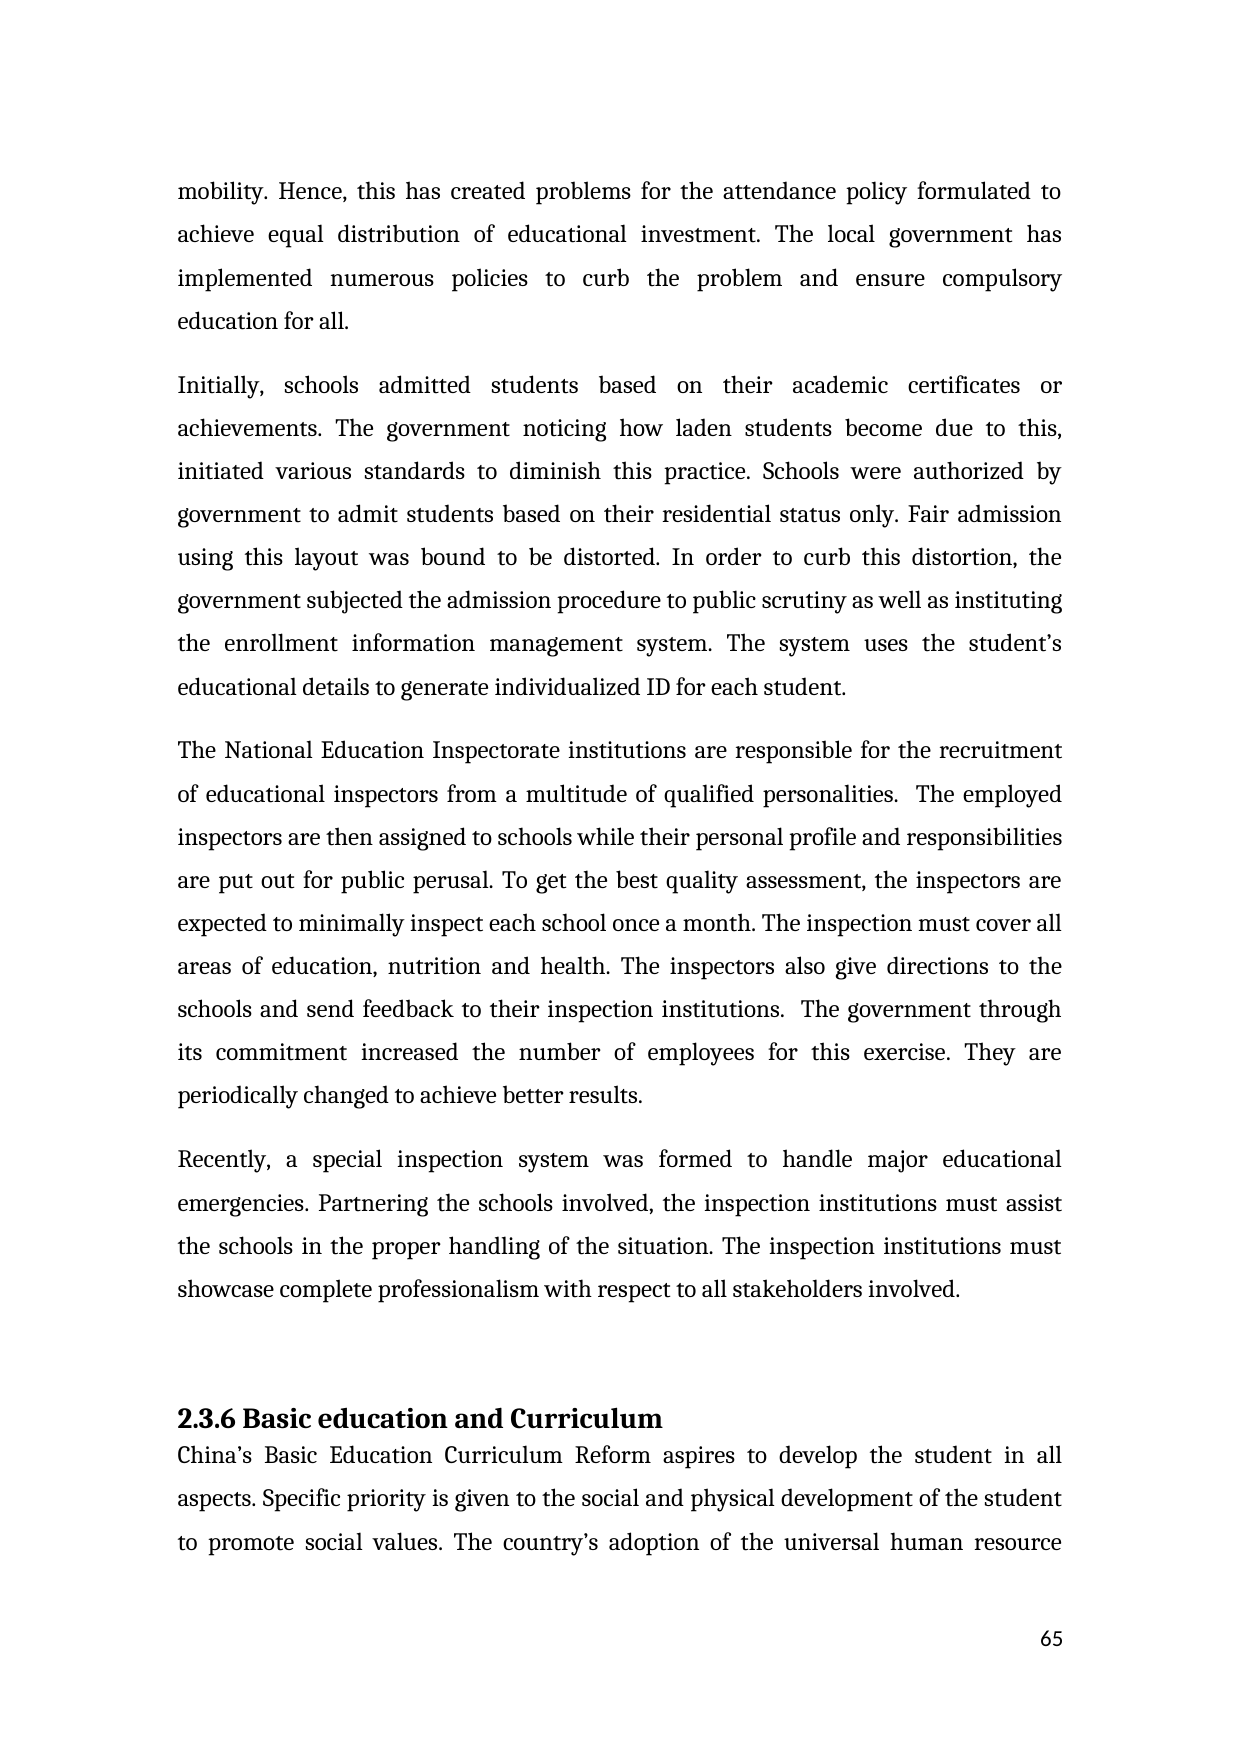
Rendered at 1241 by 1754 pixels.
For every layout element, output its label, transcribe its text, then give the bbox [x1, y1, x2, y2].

text China’s Basic Education Curriculum Reform aspires to develop the student in all aspects. Specific priority is given to the social and physical development of the student to promote social values. The country’s adoption of the universal human resource [177, 1441, 1063, 1556]
subtitle 2.3.6 Basic education and Curriculum [177, 1403, 1063, 1436]
text The National Education Inspectorate institutions are responsible for the recruitment of educational inspectors from a multitude of qualified personalities. The employed inspectors are then assigned to schools while their personal profile and responsibilities are put out for public perusal. To get the best quality assessment, the inspectors are expected to minimally inspect each school once a month. The inspection must cover all areas of education, nutrition and health. The inspectors also give directions to the schools and send feedback to their inspection institutions. The government through its commitment increased the number of employees for this exercise. They are periodically changed to achieve better results. [177, 736, 1063, 1110]
text Initially, schools admitted students based on their academic certificates or achievements. The government noticing how laden students become due to this, initiated various standards to diminish this practice. Schools were authorized by government to admit students based on their residential status only. Fair admission using this layout was bound to be distorted. In order to curb this distortion, the government subjected the admission procedure to public scrutiny as well as instituting the enrollment information management system. The system uses the student’s educational details to generate individualized ID for each student. [177, 371, 1063, 701]
text mobility. Hence, this has created problems for the attendance policy formulated to achieve equal distribution of educational investment. The local government has implemented numerous policies to curb the problem and ensure compulsory education for all. [177, 177, 1063, 335]
text Recently, a special inspection system was formed to handle major educational emergencies. Partnering the schools involved, the inspection institutions must assist the schools in the proper handling of the situation. The inspection institutions must showcase complete professionalism with respect to all stakeholders involved. [177, 1145, 1063, 1303]
